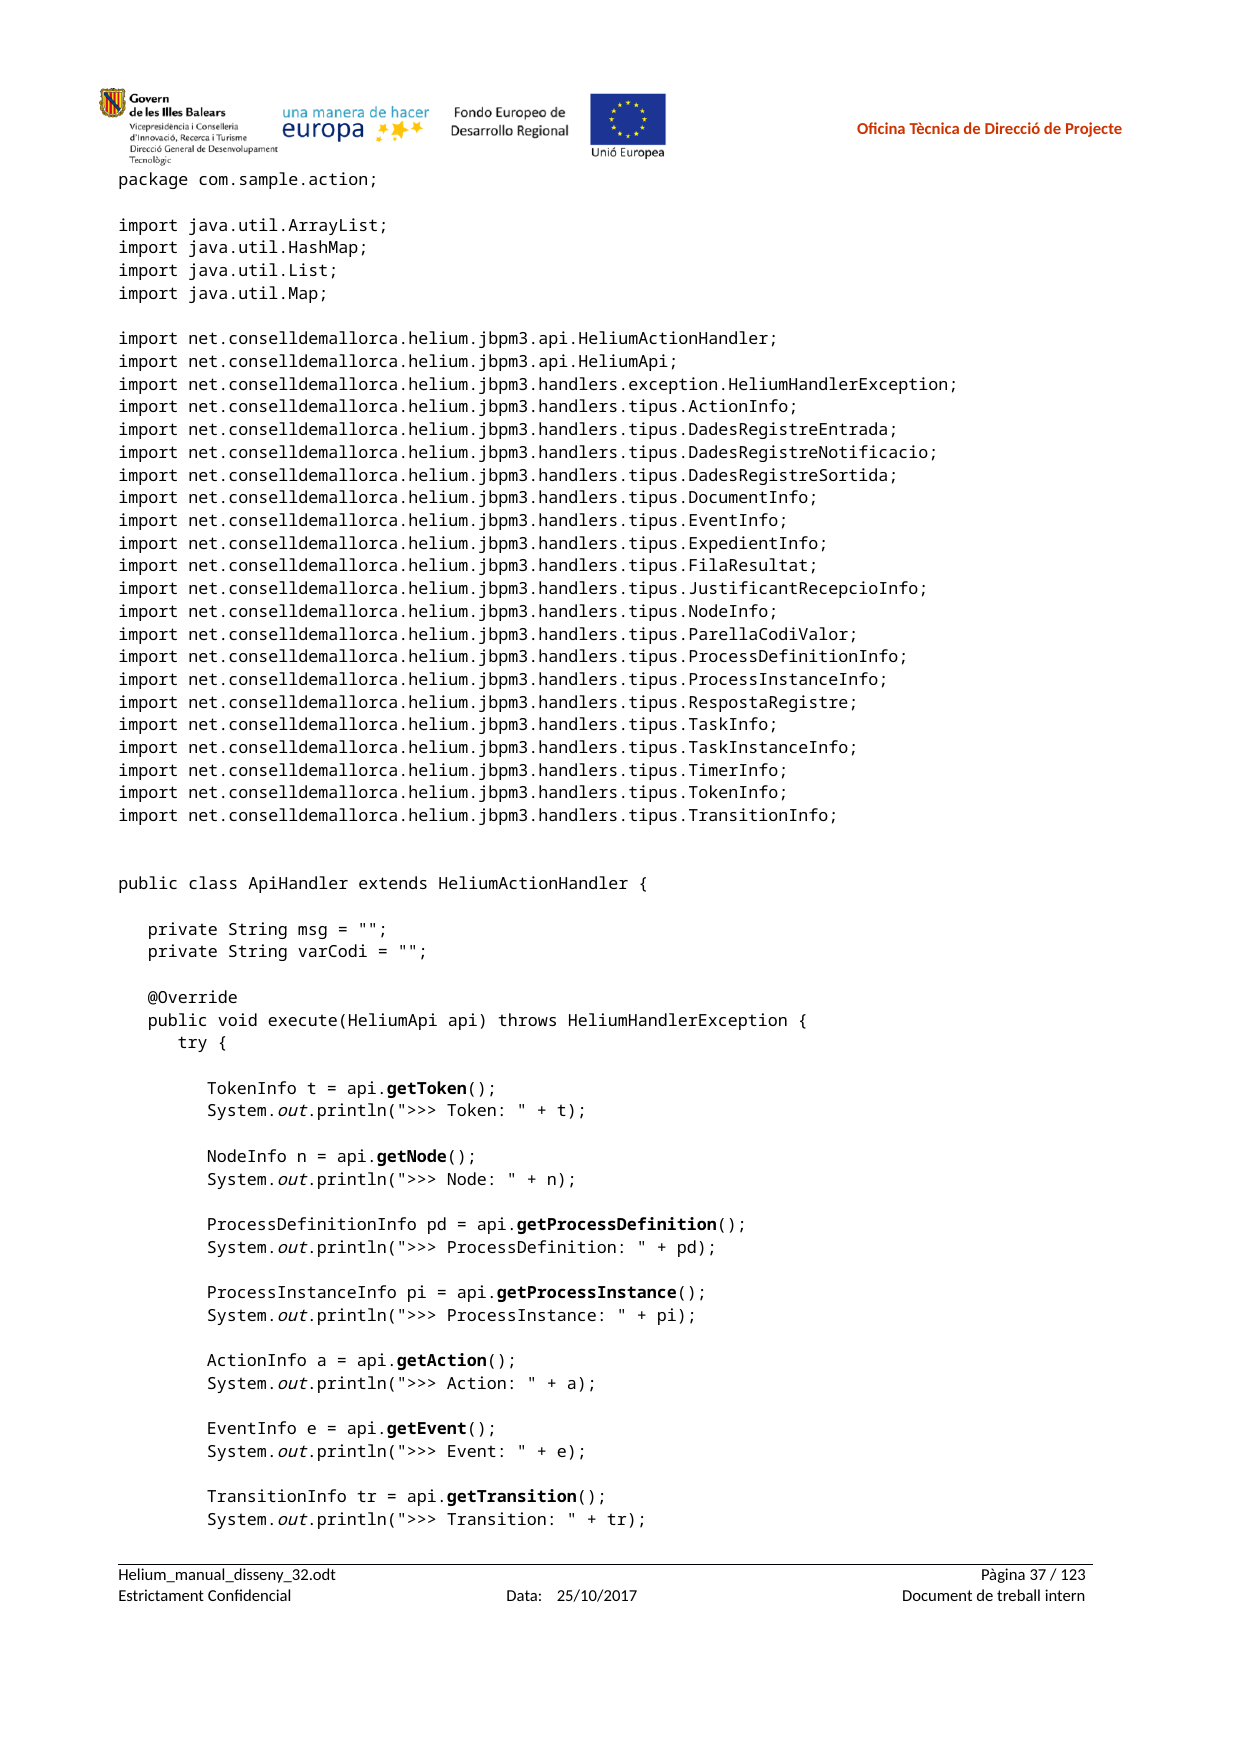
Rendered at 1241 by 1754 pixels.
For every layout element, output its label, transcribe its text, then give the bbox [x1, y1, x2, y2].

text import net.conselldemallorca.helium.jbpm3.handlers.tipus.EventInfo; [118, 508, 1122, 531]
text import net.conselldemallorca.helium.jbpm3.handlers.tipus.ActionInfo; [118, 395, 1122, 418]
text import net.conselldemallorca.helium.jbpm3.handlers.tipus.TaskInfo; [118, 713, 1122, 736]
text import net.conselldemallorca.helium.jbpm3.handlers.exception.HeliumHandlerException; [118, 372, 1122, 395]
text import net.conselldemallorca.helium.jbpm3.handlers.tipus.ProcessDefinitionInfo; [118, 645, 1122, 667]
text ProcessDefinitionInfo pd = api.getProcessDefinition(); [118, 1212, 1122, 1235]
text import net.conselldemallorca.helium.jbpm3.handlers.tipus.DocumentInfo; [118, 486, 1122, 508]
text @Override [118, 985, 1122, 1008]
text System.out.println(">>> ProcessDefinition: " + pd); [118, 1235, 1122, 1258]
text TransitionInfo tr = api.getTransition(); [118, 1485, 1122, 1508]
text import net.conselldemallorca.helium.jbpm3.handlers.tipus.DadesRegistreNotificacio; [118, 440, 1122, 463]
text public void execute(HeliumApi api) throws HeliumHandlerException { [118, 1008, 1122, 1031]
text import net.conselldemallorca.helium.jbpm3.handlers.tipus.ExpedientInfo; [118, 531, 1122, 554]
text try { [118, 1031, 1122, 1053]
text TokenInfo t = api.getToken(); [118, 1076, 1122, 1099]
text import net.conselldemallorca.helium.jbpm3.handlers.tipus.TimerInfo; [118, 758, 1122, 781]
text import net.conselldemallorca.helium.jbpm3.handlers.tipus.NodeInfo; [118, 599, 1122, 622]
text import net.conselldemallorca.helium.jbpm3.handlers.tipus.TransitionInfo; [118, 804, 1122, 826]
picture [99, 87, 668, 166]
text import net.conselldemallorca.helium.jbpm3.handlers.tipus.FilaResultat; [118, 554, 1122, 577]
text EventInfo e = api.getEvent(); [118, 1417, 1122, 1439]
text NodeInfo n = api.getNode(); [118, 1144, 1122, 1167]
text public class ApiHandler extends HeliumActionHandler { [118, 872, 1122, 894]
text System.out.println(">>> Transition: " + tr); [118, 1508, 1122, 1530]
text ActionInfo a = api.getAction(); [118, 1349, 1122, 1371]
text import net.conselldemallorca.helium.jbpm3.handlers.tipus.JustificantRecepcioInfo; [118, 577, 1122, 599]
text import java.util.Map; [118, 281, 1122, 304]
text System.out.println(">>> ProcessInstance: " + pi); [118, 1303, 1122, 1326]
text import net.conselldemallorca.helium.jbpm3.handlers.tipus.TaskInstanceInfo; [118, 736, 1122, 758]
text import net.conselldemallorca.helium.jbpm3.handlers.tipus.DadesRegistreEntrada; [118, 418, 1122, 440]
text System.out.println(">>> Event: " + e); [118, 1439, 1122, 1462]
text import net.conselldemallorca.helium.jbpm3.handlers.tipus.TokenInfo; [118, 781, 1122, 804]
text System.out.println(">>> Node: " + n); [118, 1167, 1122, 1190]
text import java.util.ArrayList; [118, 213, 1122, 236]
text package com.sample.action; [118, 168, 1122, 191]
text import net.conselldemallorca.helium.jbpm3.api.HeliumApi; [118, 349, 1122, 372]
text private String varCodi = ""; [118, 940, 1122, 963]
text import net.conselldemallorca.helium.jbpm3.handlers.tipus.ProcessInstanceInfo; [118, 667, 1122, 690]
text import net.conselldemallorca.helium.jbpm3.handlers.tipus.DadesRegistreSortida; [118, 463, 1122, 486]
text import net.conselldemallorca.helium.jbpm3.api.HeliumActionHandler; [118, 327, 1122, 349]
text private String msg = ""; [118, 917, 1122, 940]
text import java.util.List; [118, 259, 1122, 281]
text import java.util.HashMap; [118, 236, 1122, 259]
text import net.conselldemallorca.helium.jbpm3.handlers.tipus.ParellaCodiValor; [118, 622, 1122, 645]
text System.out.println(">>> Action: " + a); [118, 1371, 1122, 1394]
text import net.conselldemallorca.helium.jbpm3.handlers.tipus.RespostaRegistre; [118, 690, 1122, 713]
text ProcessInstanceInfo pi = api.getProcessInstance(); [118, 1281, 1122, 1303]
text System.out.println(">>> Token: " + t); [118, 1099, 1122, 1122]
